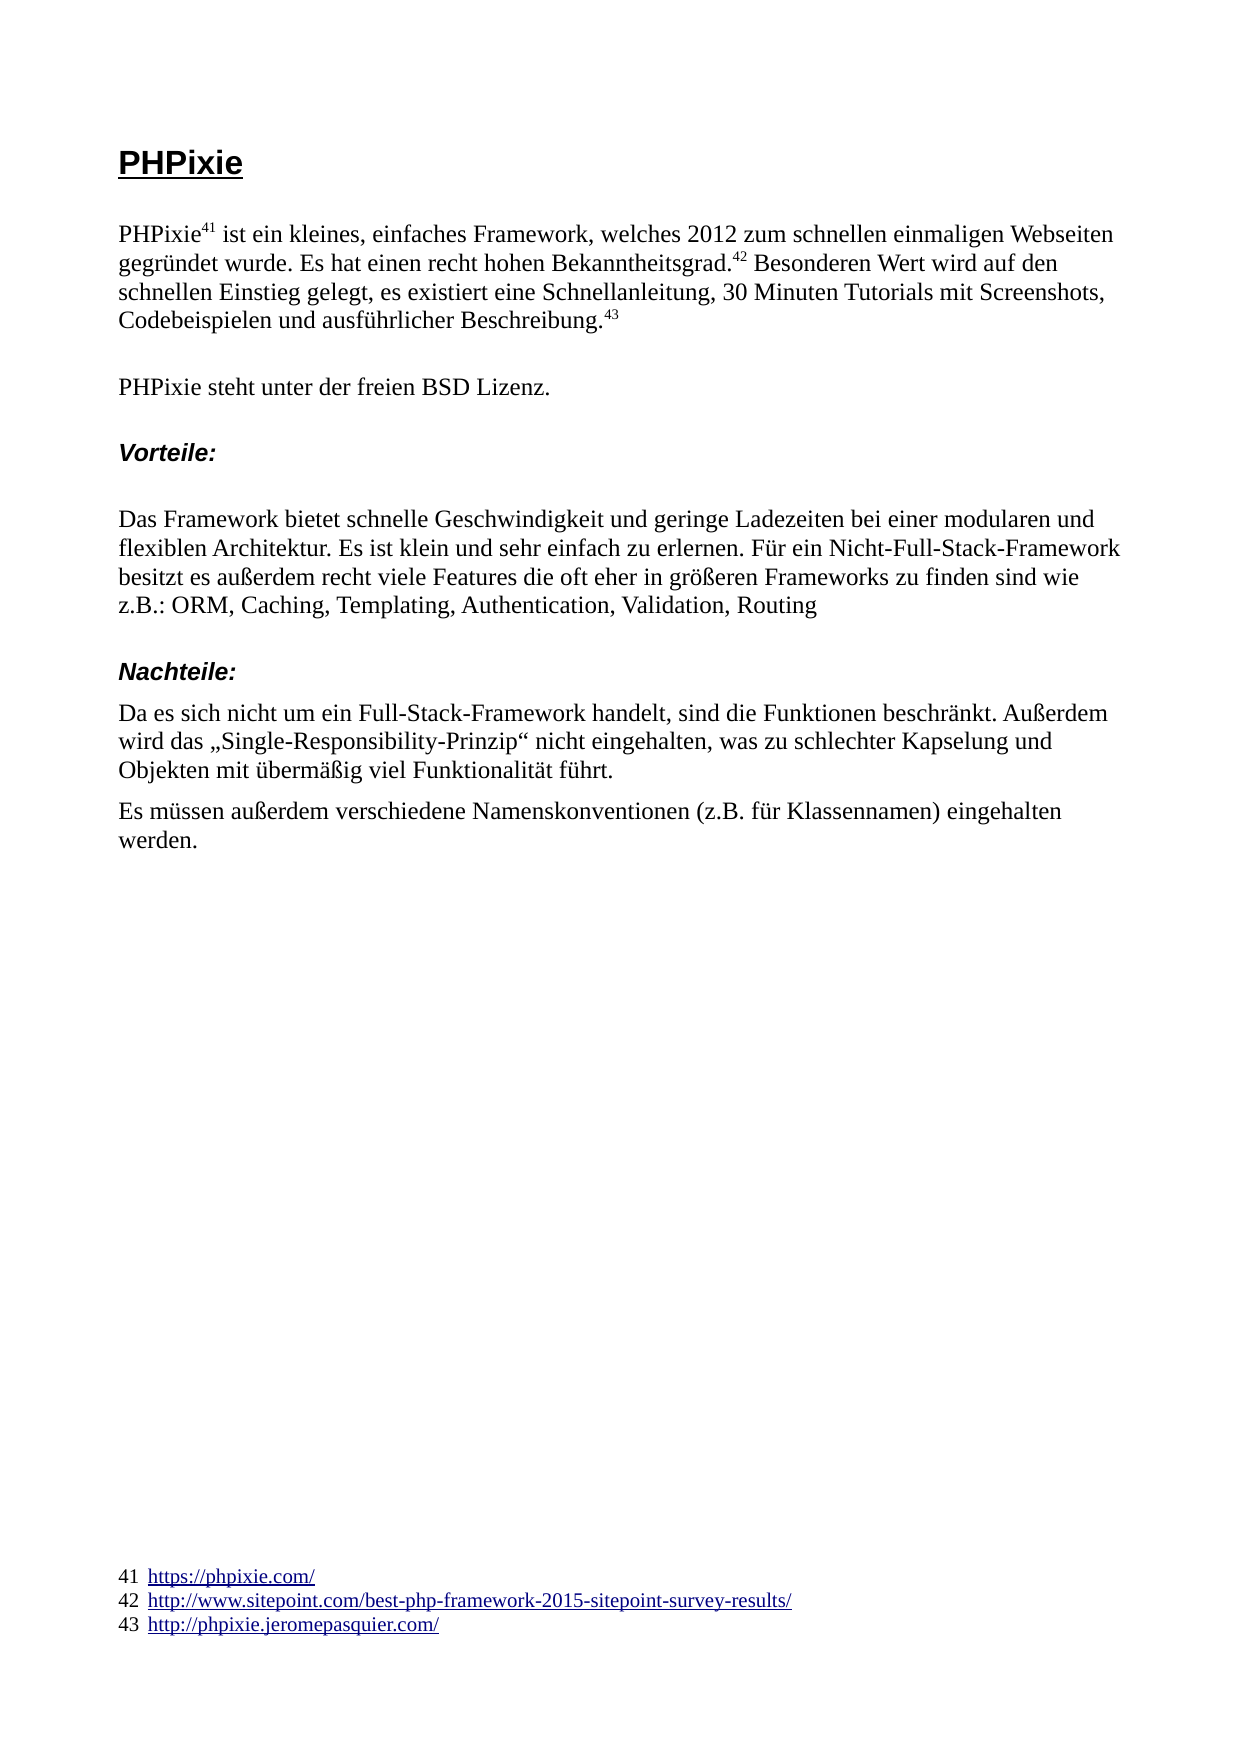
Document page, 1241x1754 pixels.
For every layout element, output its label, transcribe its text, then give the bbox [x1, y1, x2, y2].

text http://phpixie.jeromepasquier.com/ [118, 1612, 1122, 1636]
text PHPixie steht unter der freien BSD Lizenz. [118, 372, 1122, 401]
text Es müssen außerdem verschiedene Namenskonventionen (z.B. für Klassennamen) eingehalten werden. [118, 796, 1122, 854]
text http://www.sitepoint.com/best-php-framework-2015-sitepoint-survey-results/ [118, 1588, 1122, 1612]
text PHPixie ist ein kleines, einfaches Framework, welches 2012 zum schnellen einmaligen Webseiten gegründet wurde. Es hat einen recht hohen Bekanntheitsgrad. Besonderen Wert wird auf den schnellen Einstieg gelegt, es existiert eine Schnellanleitung, 30 Minuten Tutorials mit Screenshots, Codebeispielen und ausführlicher Beschreibung. [118, 219, 1122, 334]
text Da es sich nicht um ein Full-Stack-Framework handelt, sind die Funktionen beschränkt. Außerdem wird das „Single-Responsibility-Prinzip“ nicht eingehalten, was zu schlechter Kapselung und Objekten mit übermäßig viel Funktionalität führt. [118, 698, 1122, 784]
subtitle Nachteile: [118, 657, 1122, 685]
subtitle PHPixie [118, 143, 1122, 182]
subtitle Vorteile: [118, 438, 1122, 467]
text https://phpixie.com/ [118, 1564, 1122, 1588]
text Das Framework bietet schnelle Geschwindigkeit und geringe Ladezeiten bei einer modularen und flexiblen Architektur. Es ist klein und sehr einfach zu erlernen. Für ein Nicht-Full-Stack-Framework besitzt es außerdem recht viele Features die oft eher in größeren Frameworks zu finden sind wie z.B.: ORM, Caching, Templating, Authentication, Validation, Routing [118, 504, 1122, 619]
